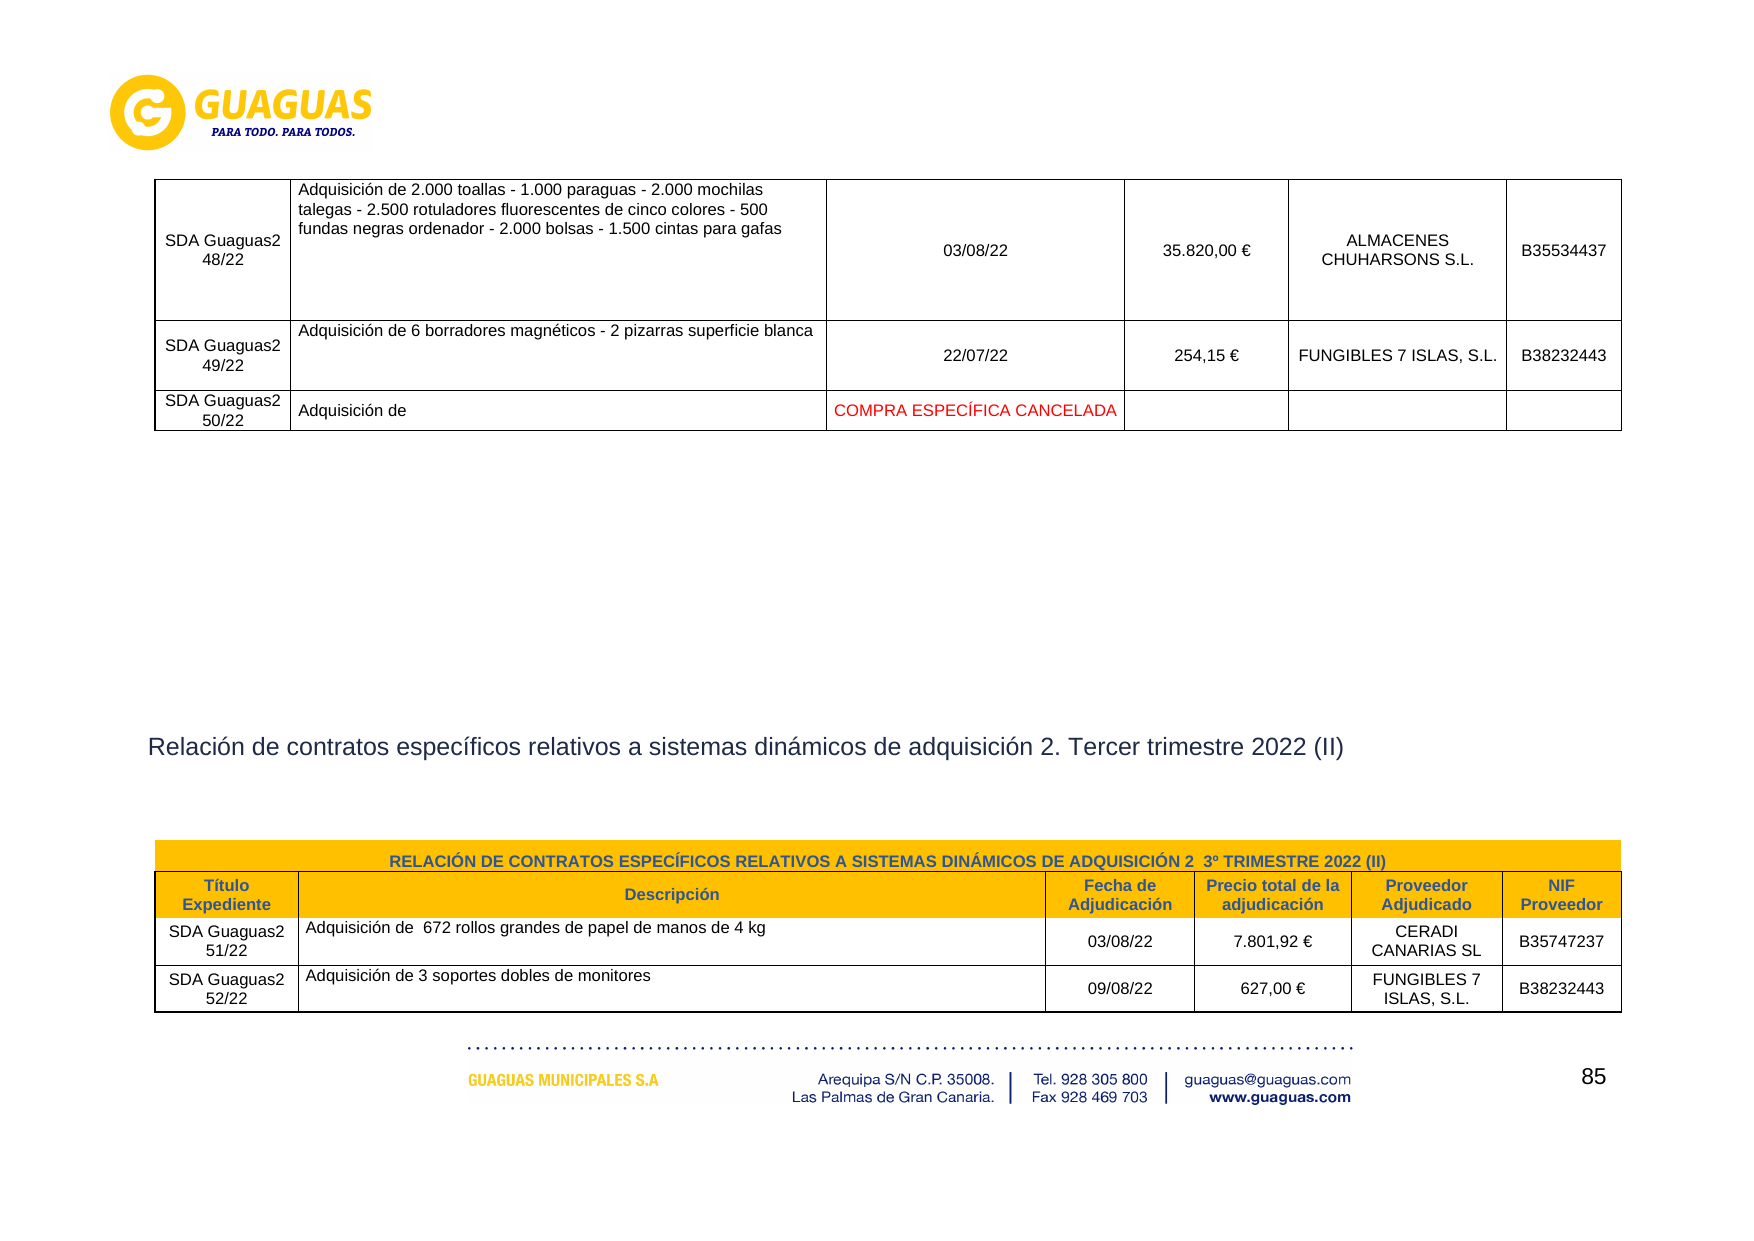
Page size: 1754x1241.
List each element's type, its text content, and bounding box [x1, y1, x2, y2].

table_cell Descripción [299, 872, 1045, 918]
table_cell Adquisición de 2.000 toallas - 1.000 paraguas - 2.000 mochilas talegas - 2.500 rotuladores fluorescentes de cinco colores - 500 fundas negras ordenador - 2.000 bolsas - 1.500 cintas para gafas [291, 180, 826, 320]
table_cell SDA Guaguas2 50/22 [156, 391, 290, 429]
table_cell 7.801,92 € [1195, 918, 1351, 964]
table_cell Precio total de la adjudicación [1195, 872, 1351, 918]
table_cell Título Expediente [156, 872, 298, 918]
table_cell [1289, 391, 1506, 429]
table_cell SDA Guaguas2 48/22 [156, 180, 290, 320]
table_cell 627,00 € [1195, 966, 1351, 1011]
table_cell Adquisición de 3 soportes dobles de monitores [299, 966, 1045, 1011]
table_cell [1507, 391, 1621, 429]
table_cell 22/07/22 [827, 321, 1124, 390]
table_cell Fecha de Adjudicación [1046, 872, 1194, 918]
table_cell SDA Guaguas2 49/22 [156, 321, 290, 390]
table_cell Adquisición de [291, 391, 826, 429]
table_cell B38232443 [1503, 966, 1621, 1011]
table_cell FUNGIBLES 7 ISLAS, S.L. [1289, 321, 1506, 390]
table_cell CERADI CANARIAS SL [1352, 918, 1502, 964]
table_cell SDA Guaguas2 52/22 [156, 966, 298, 1011]
table_cell 09/08/22 [1046, 966, 1194, 1011]
table_header RELACIÓN DE CONTRATOS ESPECÍFICOS RELATIVOS A SISTEMAS DINÁMICOS DE ADQUISICIÓN 2 3º TRIMESTRE 2022 (II) [155, 840, 1621, 871]
table_cell NIF Proveedor [1503, 872, 1621, 918]
table_cell Adquisición de 6 borradores magnéticos - 2 pizarras superficie blanca [291, 321, 826, 390]
table_cell 03/08/22 [827, 180, 1124, 320]
table_cell 254,15 € [1125, 321, 1288, 390]
table_cell Proveedor Adjudicado [1352, 872, 1502, 918]
table_cell 03/08/22 [1046, 918, 1194, 964]
table_cell B35747237 [1503, 918, 1621, 964]
table_cell B38232443 [1507, 321, 1621, 390]
table_cell SDA Guaguas2 51/22 [156, 918, 298, 964]
table_cell [1125, 391, 1288, 429]
text Relación de contratos específicos relativos a sistemas dinámicos de adquisición 2. Tercer trimestre 2022 (II) [148, 732, 1606, 760]
table_cell Adquisición de 672 rollos grandes de papel de manos de 4 kg [299, 918, 1045, 964]
table_cell B35534437 [1507, 180, 1621, 320]
table_cell 35.820,00 € [1125, 180, 1288, 320]
table_cell FUNGIBLES 7 ISLAS, S.L. [1352, 966, 1502, 1011]
table_cell ALMACENES CHUHARSONS S.L. [1289, 180, 1506, 320]
table_cell COMPRA ESPECÍFICA CANCELADA [827, 391, 1124, 429]
